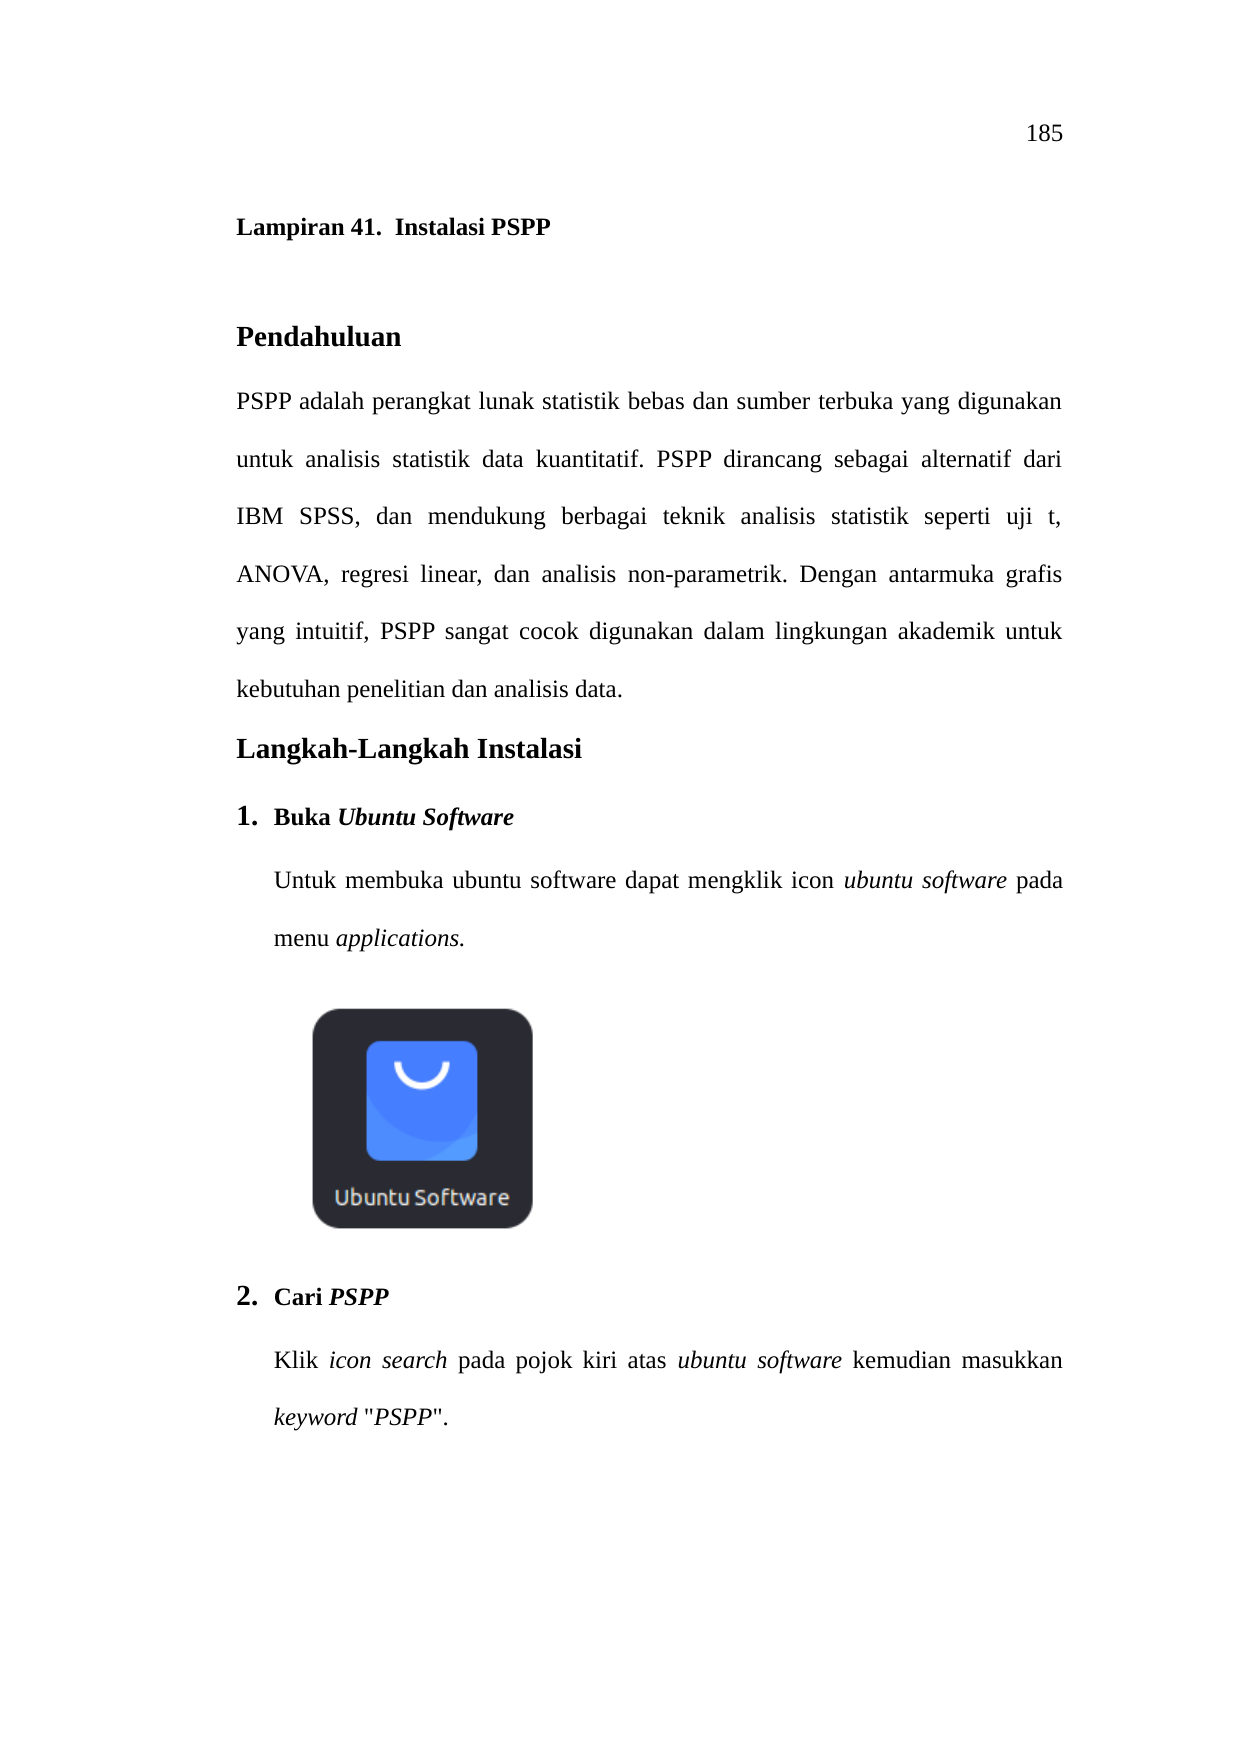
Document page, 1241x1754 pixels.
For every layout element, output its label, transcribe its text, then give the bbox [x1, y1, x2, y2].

text PSPP adalah perangkat lunak statistik bebas dan sumber terbuka yang digunakan untuk analisis statistik data kuantitatif. PSPP dirancang sebagai alternatif dari IBM SPSS, dan mendukung berbagai teknik analisis statistik seperti uji t, ANOVA, regresi linear, dan analisis non-parametrik. Dengan antarmuka grafis yang intuitif, PSPP sangat cocok digunakan dalam lingkungan akademik untuk kebutuhan penelitian dan analisis data. [236, 386, 1063, 702]
list Buka Ubuntu Software [236, 798, 1063, 832]
text Pendahuluan [236, 319, 1063, 353]
list Klik icon search pada pojok kiri atas ubuntu software kemudian masukkan keyword "PSPP". [236, 1345, 1063, 1431]
list Instalasi PSPP [236, 212, 1063, 241]
list Cari PSPP [236, 1278, 1063, 1311]
list Untuk membuka ubuntu software dapat mengklik icon ubuntu software pada menu applications. [236, 865, 1063, 952]
picture [276, 983, 573, 1247]
text Langkah-Langkah Instalasi [236, 731, 1063, 765]
